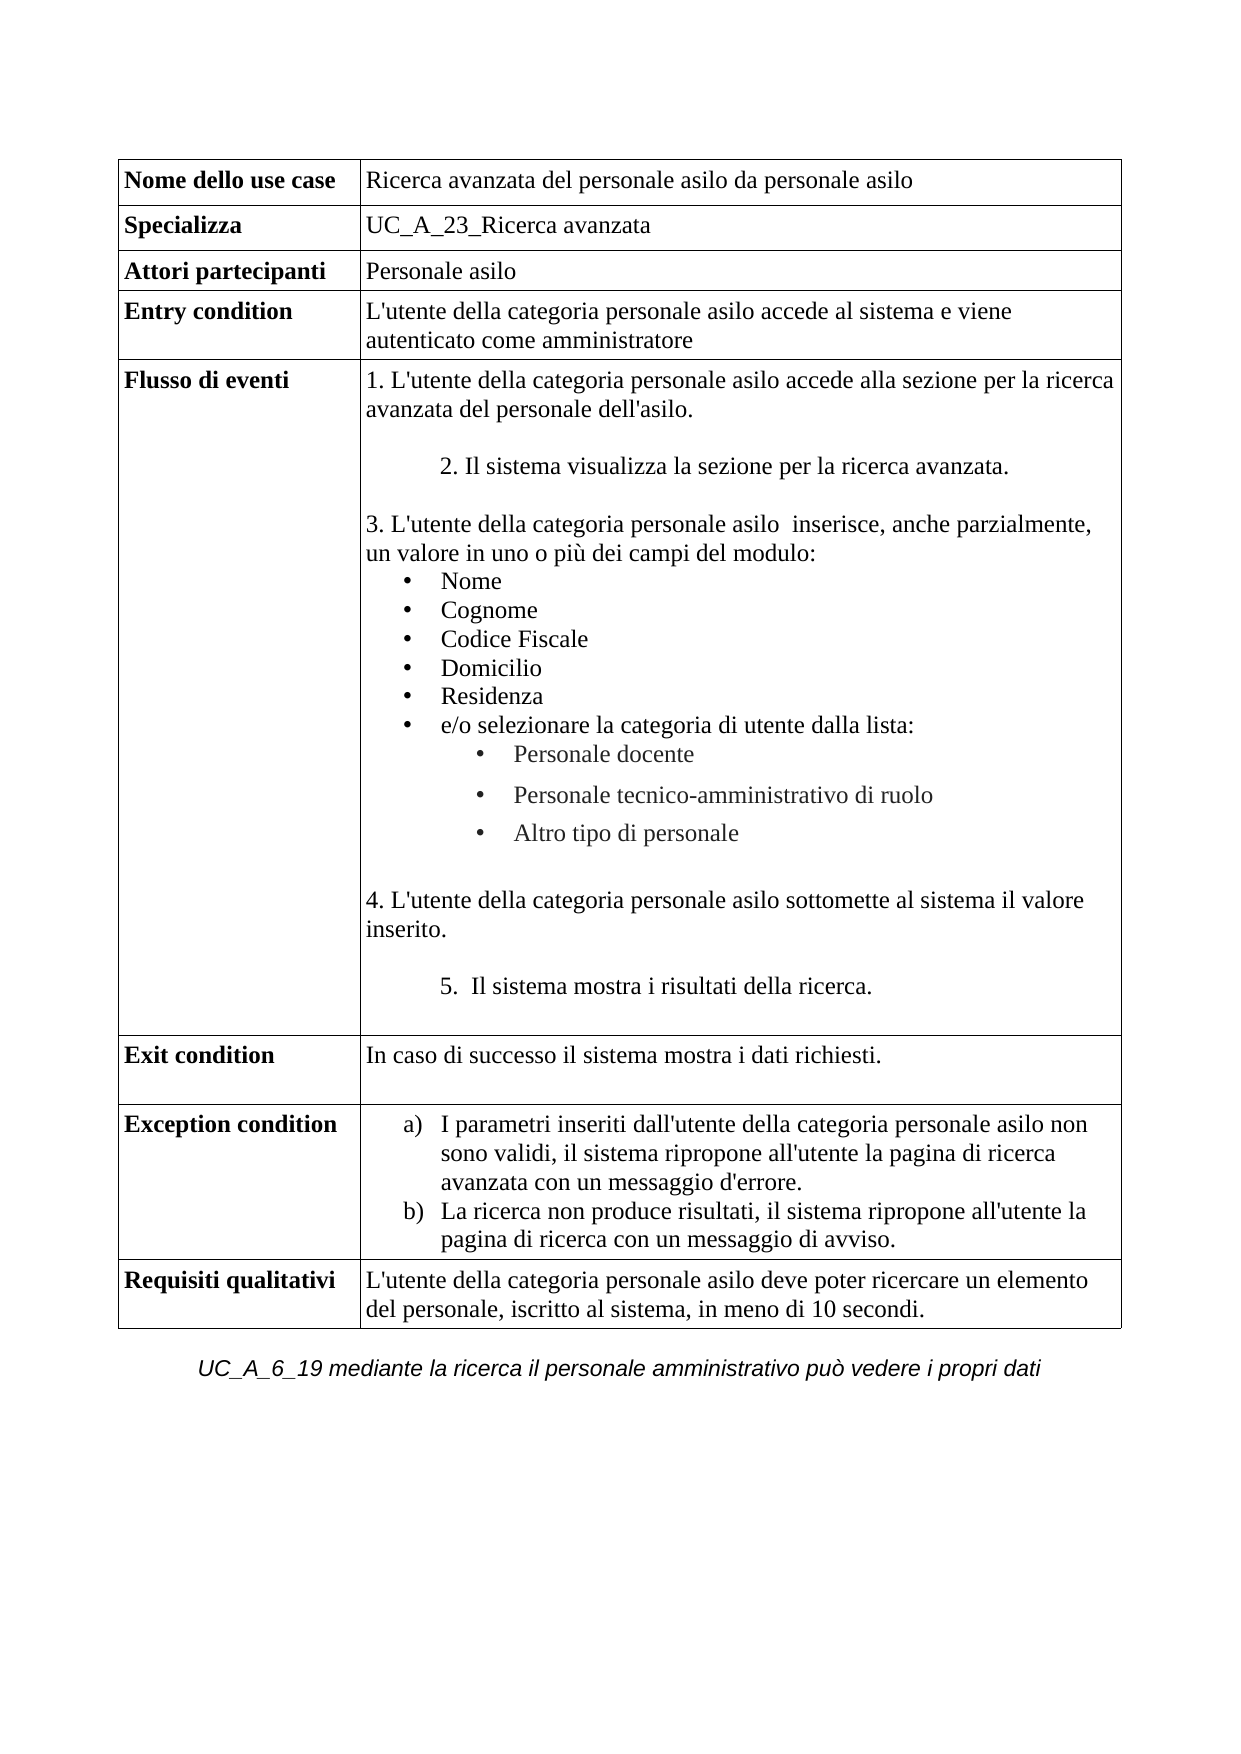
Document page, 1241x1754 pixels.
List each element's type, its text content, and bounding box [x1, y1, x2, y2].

text UC_A_6_19 mediante la ricerca il personale amministrativo può vedere i propri dati [118, 1354, 1122, 1381]
table_cell Personale asilo [361, 251, 1121, 290]
table_header Ricerca avanzata del personale asilo da personale asilo [361, 160, 1121, 205]
table_cell Specializza [119, 206, 360, 250]
table_cell Flusso di eventi [119, 360, 360, 1035]
table_cell Exit condition [119, 1036, 360, 1104]
table_cell In caso di successo il sistema mostra i dati richiesti. [361, 1036, 1121, 1104]
table_cell UC_A_23_Ricerca avanzata [361, 206, 1121, 250]
table_cell L'utente della categoria personale asilo accede al sistema e viene autenticato come amministratore [361, 291, 1121, 359]
table_cell I parametri inseriti dall'utente della categoria personale asilo non sono validi, il sistema ripropone all'utente la pagina di ricerca avanzata con un messaggio d'errore. La ricerca non produce risultati, il sistema ripropone all'utente la pagina di ricerca con un messaggio di avviso. [361, 1105, 1121, 1259]
table_cell 1. L'utente della categoria personale asilo accede alla sezione per la ricerca avanzata del personale dell'asilo. 2. Il sistema visualizza la sezione per la ricerca avanzata. 3. L'utente della categoria personale asilo inserisce, anche parzialmente, un valore in uno o più dei campi del modulo: Nome Cognome Codice Fiscale Domicilio Residenza e/o selezionare la categoria di utente dalla lista: Personale docente Personale tecnico-amministrativo di ruolo Altro tipo di personale 4. L'utente della categoria personale asilo sottomette al sistema il valore inserito. 5. Il sistema mostra i risultati della ricerca. [361, 360, 1121, 1035]
table_cell Entry condition [119, 291, 360, 359]
table_cell L'utente della categoria personale asilo deve poter ricercare un elemento del personale, iscritto al sistema, in meno di 10 secondi. [361, 1260, 1121, 1328]
table_header Nome dello use case [119, 160, 360, 205]
table_cell Attori partecipanti [119, 251, 360, 290]
table_cell Exception condition [119, 1105, 360, 1259]
table_cell Requisiti qualitativi [119, 1260, 360, 1328]
